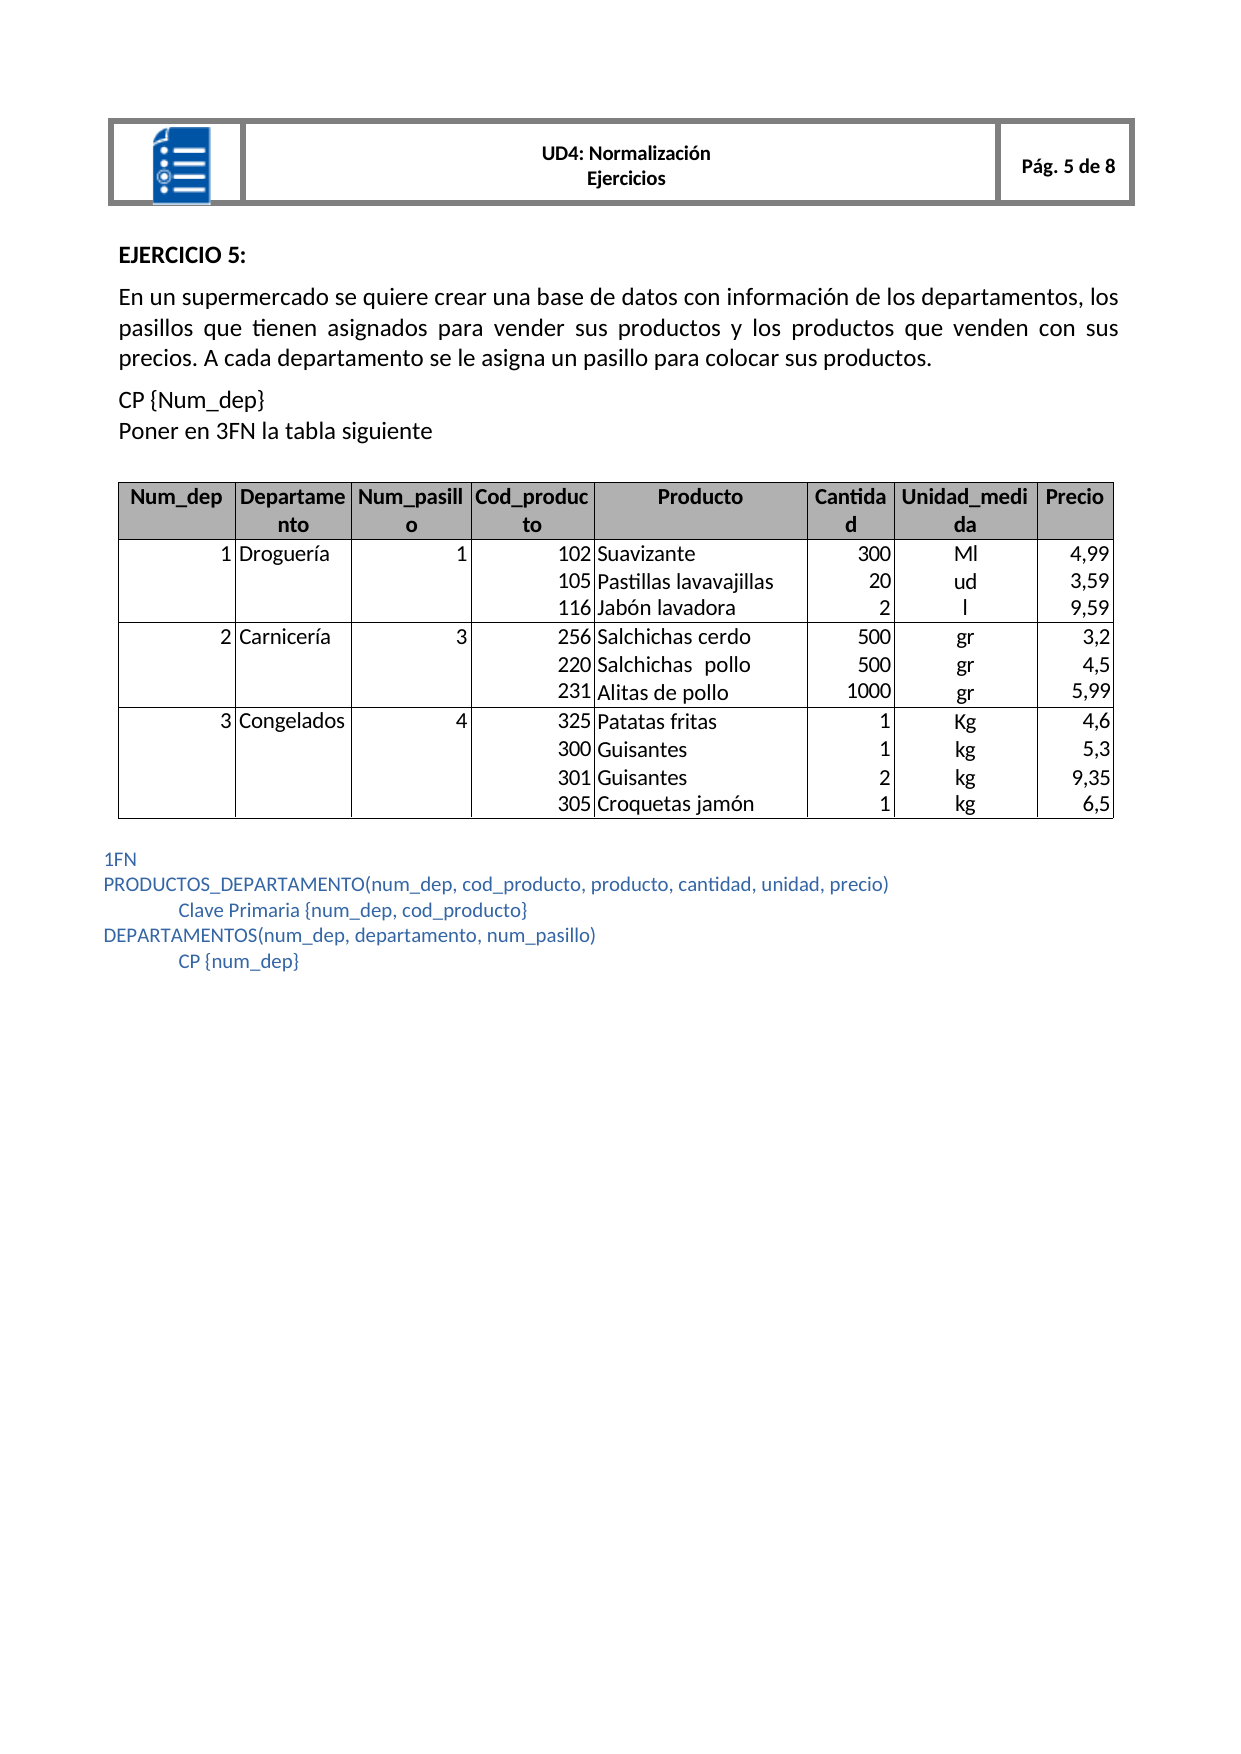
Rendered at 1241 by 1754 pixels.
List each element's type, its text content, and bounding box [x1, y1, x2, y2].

table_cell Patatas fritas Guisantes Guisantes Croquetas jamón [595, 708, 807, 817]
picture [152, 127, 211, 205]
table_cell Kg kg kg kg [895, 708, 1037, 817]
table_cell Suavizante Pastillas lavavajillas Jabón lavadora [595, 540, 807, 622]
table_cell 4,6 5,3 9,35 6,5 [1038, 708, 1113, 817]
text 1FN [103, 846, 1166, 872]
table_header Precio [1038, 483, 1113, 539]
text Poner en 3FN la tabla siguiente [118, 415, 1166, 446]
table_cell 3 [352, 623, 471, 706]
table_header Producto [595, 483, 807, 539]
table_cell 500 500 1000 [808, 623, 894, 706]
table_cell 1 [352, 540, 471, 622]
table_cell Droguería [236, 540, 351, 622]
table_cell Carnicería [236, 623, 351, 706]
table_cell 102 105 116 [472, 540, 594, 622]
table_cell 4 [352, 708, 471, 817]
table_cell 1 [119, 540, 235, 622]
table_cell 325 300 301 305 [472, 708, 594, 817]
table_cell gr gr gr [895, 623, 1037, 706]
table_cell 4,99 3,59 9,59 [1038, 540, 1113, 622]
table_cell 300 20 2 [808, 540, 894, 622]
text PRODUCTOS_DEPARTAMENTO(num_dep, cod_producto, producto, cantidad, unidad, precio) [103, 872, 1166, 897]
text CP {num_dep} [103, 948, 1166, 973]
table_cell Ml ud l [895, 540, 1037, 622]
table_cell Congelados [236, 708, 351, 817]
table_header Cod_produc to [472, 483, 594, 539]
table_header Num_dep [119, 483, 235, 539]
table_header Unidad_medi da [895, 483, 1037, 539]
table_cell 3,2 4,5 5,99 [1038, 623, 1113, 706]
text CP {Num_dep} [118, 385, 1166, 415]
table_header Departame nto [236, 483, 351, 539]
subtitle EJERCICIO 5: [118, 239, 1166, 269]
text Clave Primaria {num_dep, cod_producto} [103, 897, 1166, 922]
table_cell 256 220 231 [472, 623, 594, 706]
table_header Num_pasill o [352, 483, 471, 539]
table_cell 2 [119, 623, 235, 706]
table_cell 1 1 2 1 [808, 708, 894, 817]
table_cell 3 [119, 708, 235, 817]
text DEPARTAMENTOS(num_dep, departamento, num_pasillo) [103, 922, 1166, 948]
table_header Cantida d [808, 483, 894, 539]
text En un supermercado se quiere crear una base de datos con información de los departamentos, los pasillos que tienen asignados para vender sus productos y los productos que venden con sus precios. A cada departamento se le asigna un pasillo para colocar sus productos. [118, 281, 1121, 373]
table_cell Salchichas cerdo Salchichas pollo Alitas de pollo [595, 623, 807, 706]
